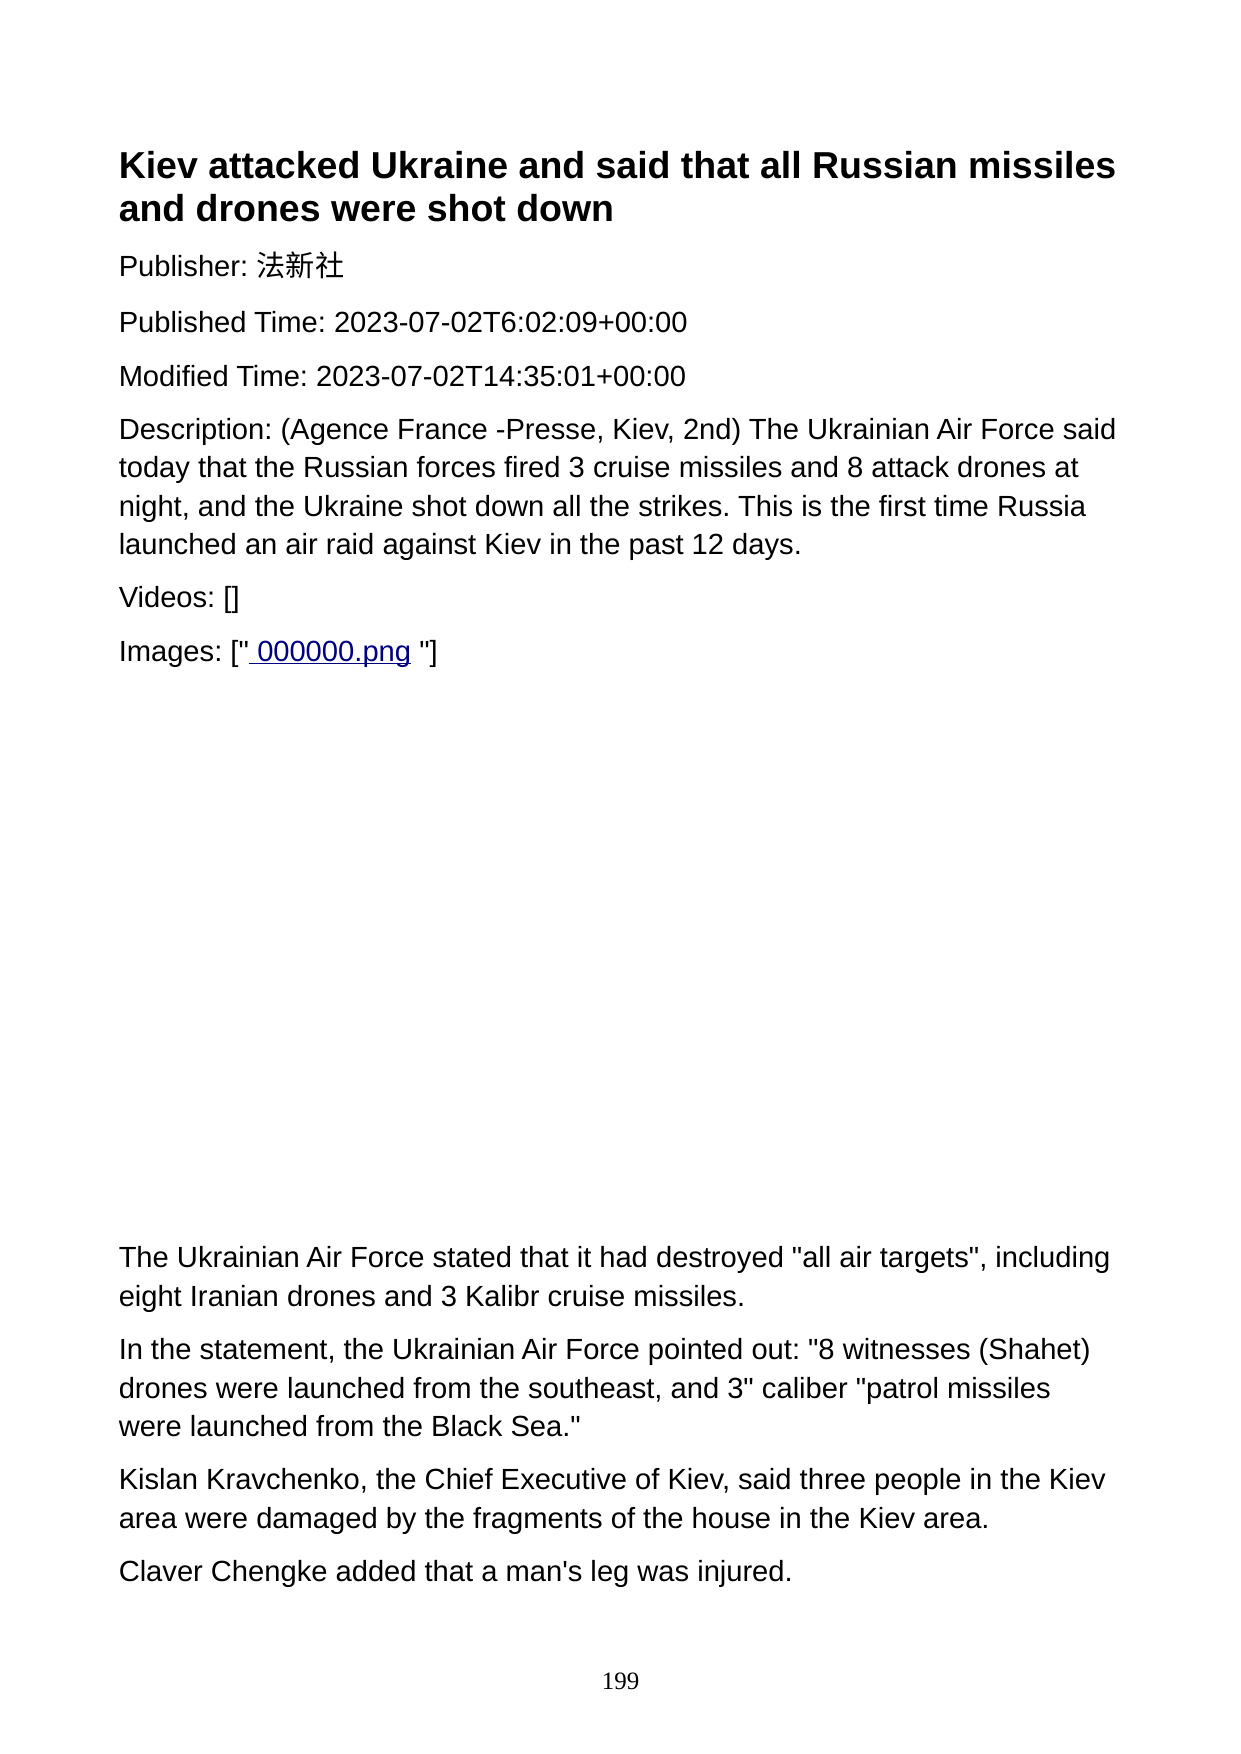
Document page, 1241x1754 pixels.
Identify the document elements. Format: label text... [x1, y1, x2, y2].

text Kislan Kravchenko, the Chief Executive of Kiev, said three people in the Kiev area were damaged by the fragments of the house in the Kiev area. [118, 1462, 1122, 1534]
text Modified Time: 2023-07-02T14:35:01+00:00 [118, 358, 1122, 392]
text Description: (Agence France -Presse, Kiev, 2nd) The Ukrainian Air Force said today that the Russian forces fired 3 cruise missiles and 8 attack drones at night, and the Ukraine shot down all the strikes. This is the first time Russia launched an air raid against Kiev in the past 12 days. [118, 412, 1122, 561]
text Claver Chengke added that a man's leg was injured. [118, 1554, 1122, 1588]
text Published Time: 2023-07-02T6:02:09+00:00 [118, 305, 1122, 339]
text Videos: [] [118, 580, 1122, 614]
subtitle Kiev attacked Ukraine and said that all Russian missiles and drones were shot down [118, 143, 1122, 230]
text Publisher: 法新社 [118, 242, 1122, 284]
text In the statement, the Ukrainian Air Force pointed out: "8 witnesses (Shahet) drones were launched from the southeast, and 3" caliber "patrol missiles were launched from the Black Sea." [118, 1332, 1122, 1443]
text Images: [" 000000.png "] [118, 633, 1122, 667]
text The Ukrainian Air Force stated that it had destroyed "all air targets", including eight Iranian drones and 3 Kalibr cruise missiles. [118, 687, 1122, 1313]
